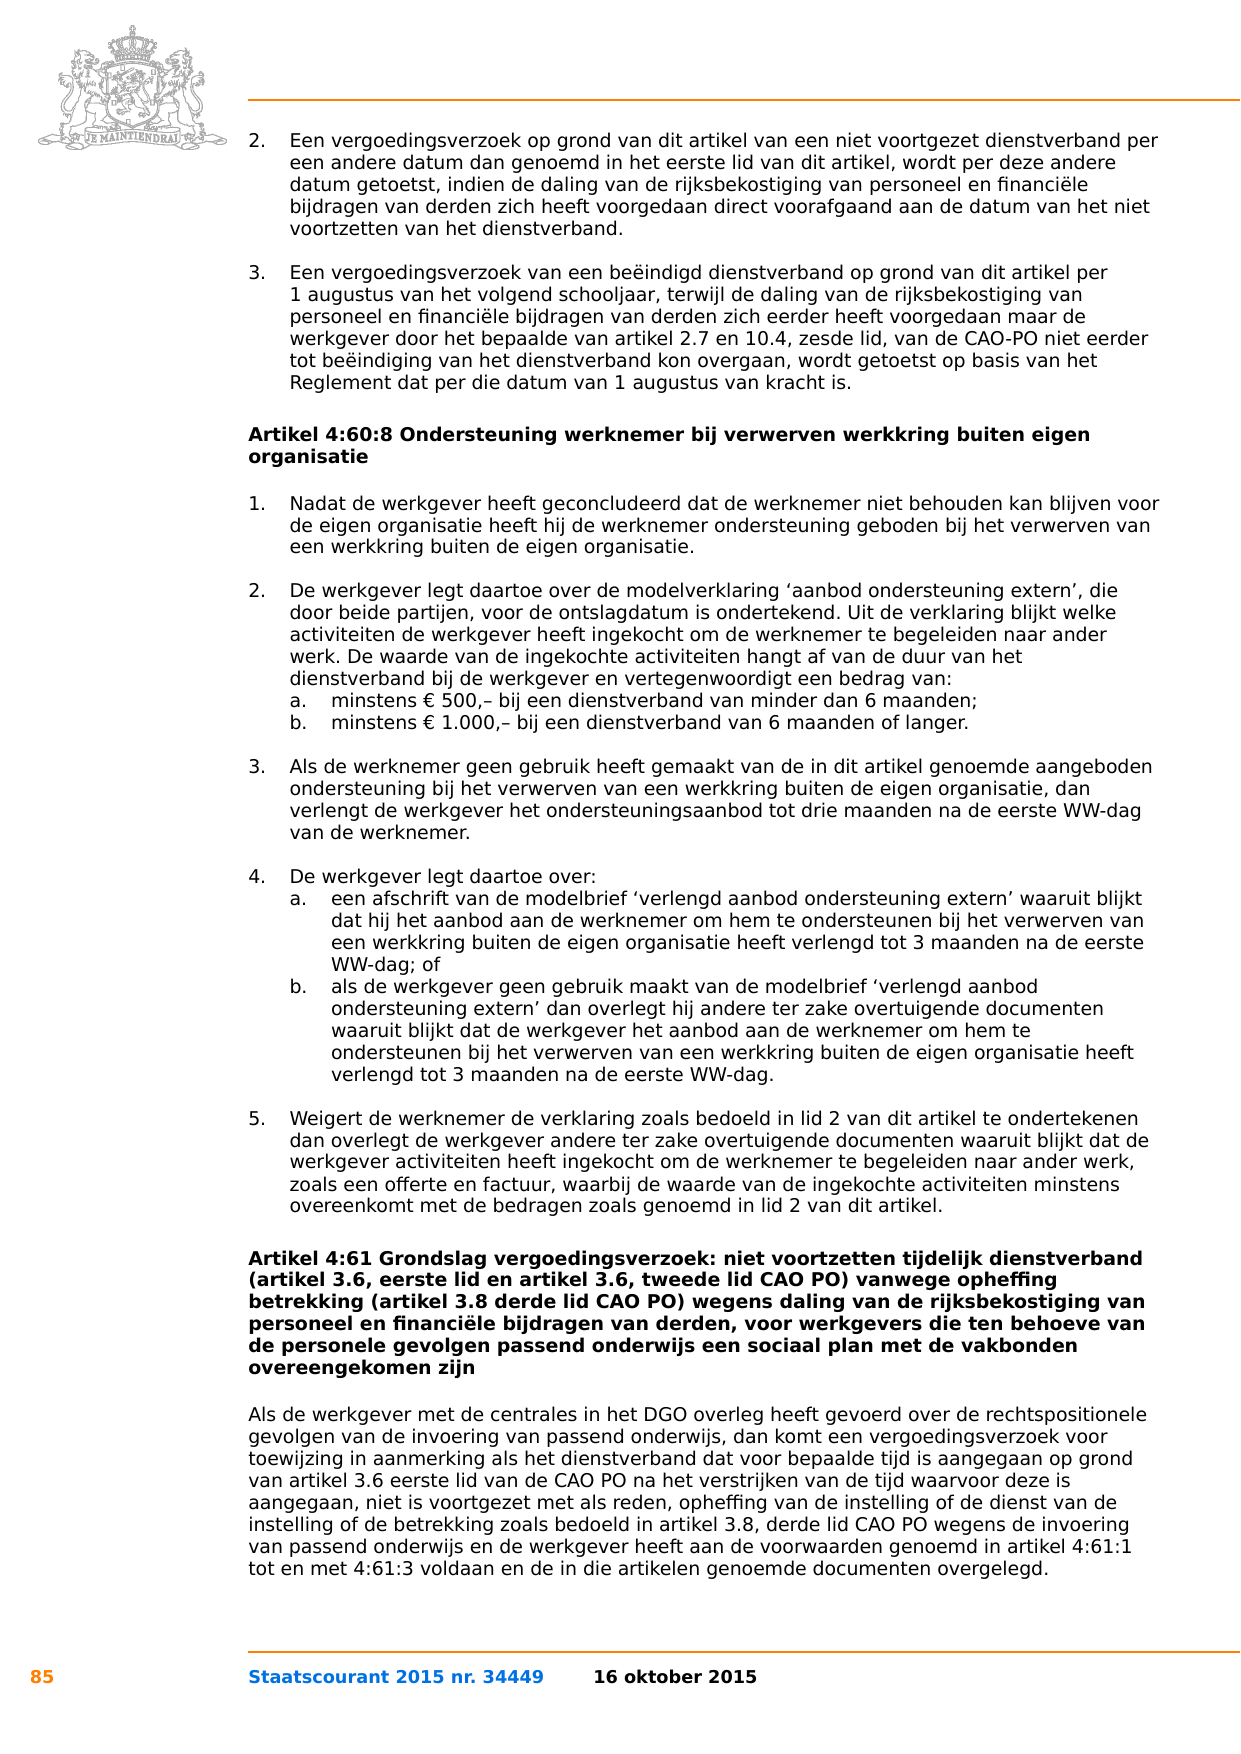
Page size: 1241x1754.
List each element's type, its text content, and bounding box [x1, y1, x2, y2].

picture [38, 25, 227, 150]
text 1. Nadat de werkgever heeft geconcludeerd dat de werknemer niet behouden kan blijven voor de eigen organisatie heeft hij de werknemer ondersteuning geboden bij het verwerven van een werkkring buiten de eigen organisatie. [248, 492, 1163, 558]
text 2. De werkgever legt daartoe over de modelverklaring ‘aanbod ondersteuning extern’, die door beide partijen, voor de ontslagdatum is ondertekend. Uit de verklaring blijkt welke activiteiten de werkgever heeft ingekocht om de werknemer te begeleiden naar ander werk. De waarde van de ingekochte activiteiten hangt af van de duur van het dienstverband bij de werkgever en vertegenwoordigt een bedrag van: [248, 580, 1163, 690]
text 2. Een vergoedingsverzoek op grond van dit artikel van een niet voortgezet dienstverband per een andere datum dan genoemd in het eerste lid van dit artikel, wordt per deze andere datum getoetst, indien de daling van de rijksbekostiging van personeel en financiële bijdragen van derden zich heeft voorgedaan direct voorafgaand aan de datum van het niet voortzetten van het dienstverband. [248, 130, 1163, 240]
subtitle Artikel 4:61 Grondslag vergoedingsverzoek: niet voortzetten tijdelijk dienstverband (artikel 3.6, eerste lid en artikel 3.6, tweede lid CAO PO) vanwege opheffing betrekking (artikel 3.8 derde lid CAO PO) wegens daling van de rijksbekostiging van personeel en financiële bijdragen van derden, voor werkgevers die ten behoeve van de personele gevolgen passend onderwijs een sociaal plan met de vakbonden overeengekomen zijn [248, 1247, 1163, 1379]
text 3. Een vergoedingsverzoek van een beëindigd dienstverband op grond van dit artikel per 1 augustus van het volgend schooljaar, terwijl de daling van de rijksbekostiging van personeel en financiële bijdragen van derden zich eerder heeft voorgedaan maar de werkgever door het bepaalde van artikel 2.7 en 10.4, zesde lid, van de CAO-PO niet eerder tot beëindiging van het dienstverband kon overgaan, wordt getoetst op basis van het Reglement dat per die datum van 1 augustus van kracht is. [248, 262, 1163, 393]
text a. een afschrift van de modelbrief ‘verlengd aanbod ondersteuning extern’ waaruit blijkt dat hij het aanbod aan de werknemer om hem te ondersteunen bij het verwerven van een werkkring buiten de eigen organisatie heeft verlengd tot 3 maanden na de eerste WW-dag; of [289, 888, 1163, 976]
text 4. De werkgever legt daartoe over: [248, 866, 1163, 888]
text b. als de werkgever geen gebruik maakt van de modelbrief ‘verlengd aanbod ondersteuning extern’ dan overlegt hij andere ter zake overtuigende documenten waaruit blijkt dat de werkgever het aanbod aan de werknemer om hem te ondersteunen bij het verwerven van een werkkring buiten de eigen organisatie heeft verlengd tot 3 maanden na de eerste WW-dag. [289, 976, 1163, 1086]
text 5. Weigert de werknemer de verklaring zoals bedoeld in lid 2 van dit artikel te ondertekenen dan overlegt de werkgever andere ter zake overtuigende documenten waaruit blijkt dat de werkgever activiteiten heeft ingekocht om de werknemer te begeleiden naar ander werk, zoals een offerte en factuur, waarbij de waarde van de ingekochte activiteiten minstens overeenkomt met de bedragen zoals genoemd in lid 2 van dit artikel. [248, 1107, 1163, 1217]
text b. minstens € 1.000,– bij een dienstverband van 6 maanden of langer. [289, 712, 1163, 734]
text 3. Als de werknemer geen gebruik heeft gemaakt van de in dit artikel genoemde aangeboden ondersteuning bij het verwerven van een werkkring buiten de eigen organisatie, dan verlengt de werkgever het ondersteuningsaanbod tot drie maanden na de eerste WW-dag van de werknemer. [248, 756, 1163, 844]
text Als de werkgever met de centrales in het DGO overleg heeft gevoerd over de rechtspositionele gevolgen van de invoering van passend onderwijs, dan komt een vergoedingsverzoek voor toewijzing in aanmerking als het dienstverband dat voor bepaalde tijd is aangegaan op grond van artikel 3.6 eerste lid van de CAO PO na het verstrijken van de tijd waarvoor deze is aangegaan, niet is voortgezet met als reden, opheffing van de instelling of de dienst van de instelling of de betrekking zoals bedoeld in artikel 3.8, derde lid CAO PO wegens de invoering van passend onderwijs en de werkgever heeft aan de voorwaarden genoemd in artikel 4:61:1 tot en met 4:61:3 voldaan en de in die artikelen genoemde documenten overgelegd. [248, 1404, 1163, 1580]
text a. minstens € 500,– bij een dienstverband van minder dan 6 maanden; [289, 690, 1163, 712]
subtitle Artikel 4:60:8 Ondersteuning werknemer bij verwerven werkkring buiten eigen organisatie [248, 423, 1163, 467]
